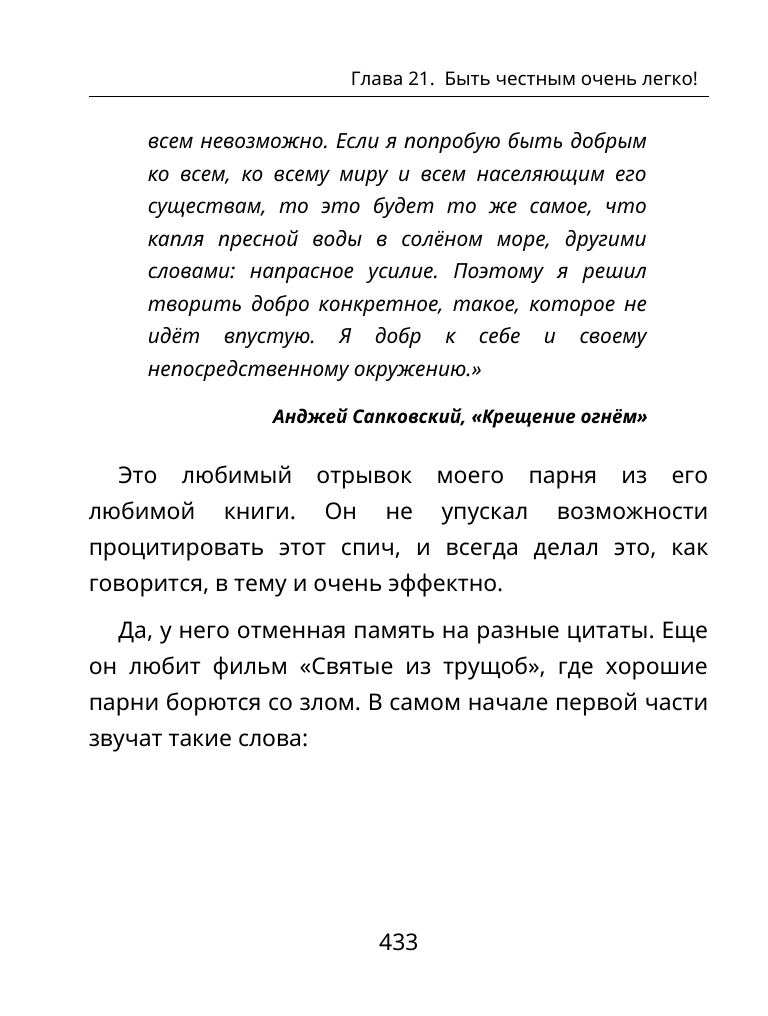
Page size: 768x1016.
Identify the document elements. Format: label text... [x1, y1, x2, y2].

text всем невозможно. Если я попробую быть добрым ко всем, ко всему миру и всем населяющим его существам, то это будет то же самое, что капля пресной воды в солёном море, другими словами: напрасное усилие. Поэтому я решил творить добро конкретное, такое, которое не идёт впустую. Я добр к себе и своему непосредственному окружению.» [148, 126, 649, 383]
text Это любимый отрывок моего парня из его любимой книги. Он не упускал возможности процитировать этот спич, и всегда делал это, как говорится, в тему и очень эффектно. [88, 459, 709, 598]
text Анджей Сапковский, «Крещение огнём» [148, 399, 649, 429]
text Да, у него отменная память на разные цитаты. Еще он любит фильм «Святые из трущоб», где хорошие парни борются со злом. В самом начале первой части звучат такие слова: [88, 614, 709, 753]
